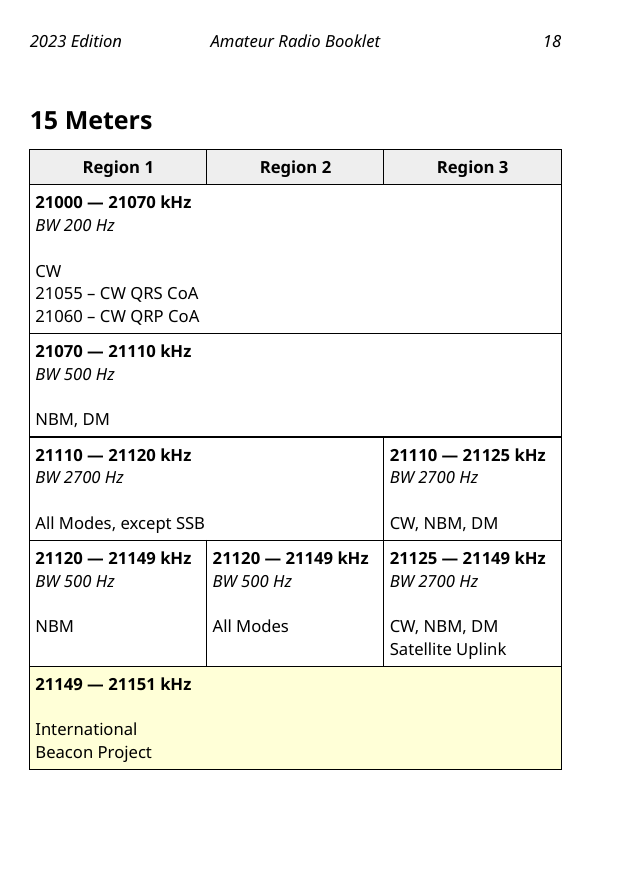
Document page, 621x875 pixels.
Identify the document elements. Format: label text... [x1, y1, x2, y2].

table_cell 21070 — 21110 kHz BW 500 Hz NBM, DM [30, 334, 561, 436]
table_cell 21110 — 21125 kHz BW 2700 Hz CW, NBM, DM [384, 438, 561, 540]
table_cell 21149 — 21151 kHz International Beacon Project [30, 667, 561, 769]
table_cell 21120 — 21149 kHz BW 500 Hz NBM [30, 541, 206, 666]
table_cell 21000 — 21070 kHz BW 200 Hz CW 21055 – CW QRS CoA 21060 – CW QRP CoA [30, 185, 561, 333]
table_cell 21110 — 21120 kHz BW 2700 Hz All Modes, except SSB [30, 438, 383, 540]
table_header Region 2 [207, 150, 383, 184]
table_cell 21120 — 21149 kHz BW 500 Hz All Modes [207, 541, 383, 666]
subtitle 15 Meters [29, 102, 561, 137]
table_header Region 3 [384, 150, 561, 184]
table_cell 21125 — 21149 kHz BW 2700 Hz CW, NBM, DM Satellite Uplink [384, 541, 561, 666]
table_header Region 1 [30, 150, 206, 184]
